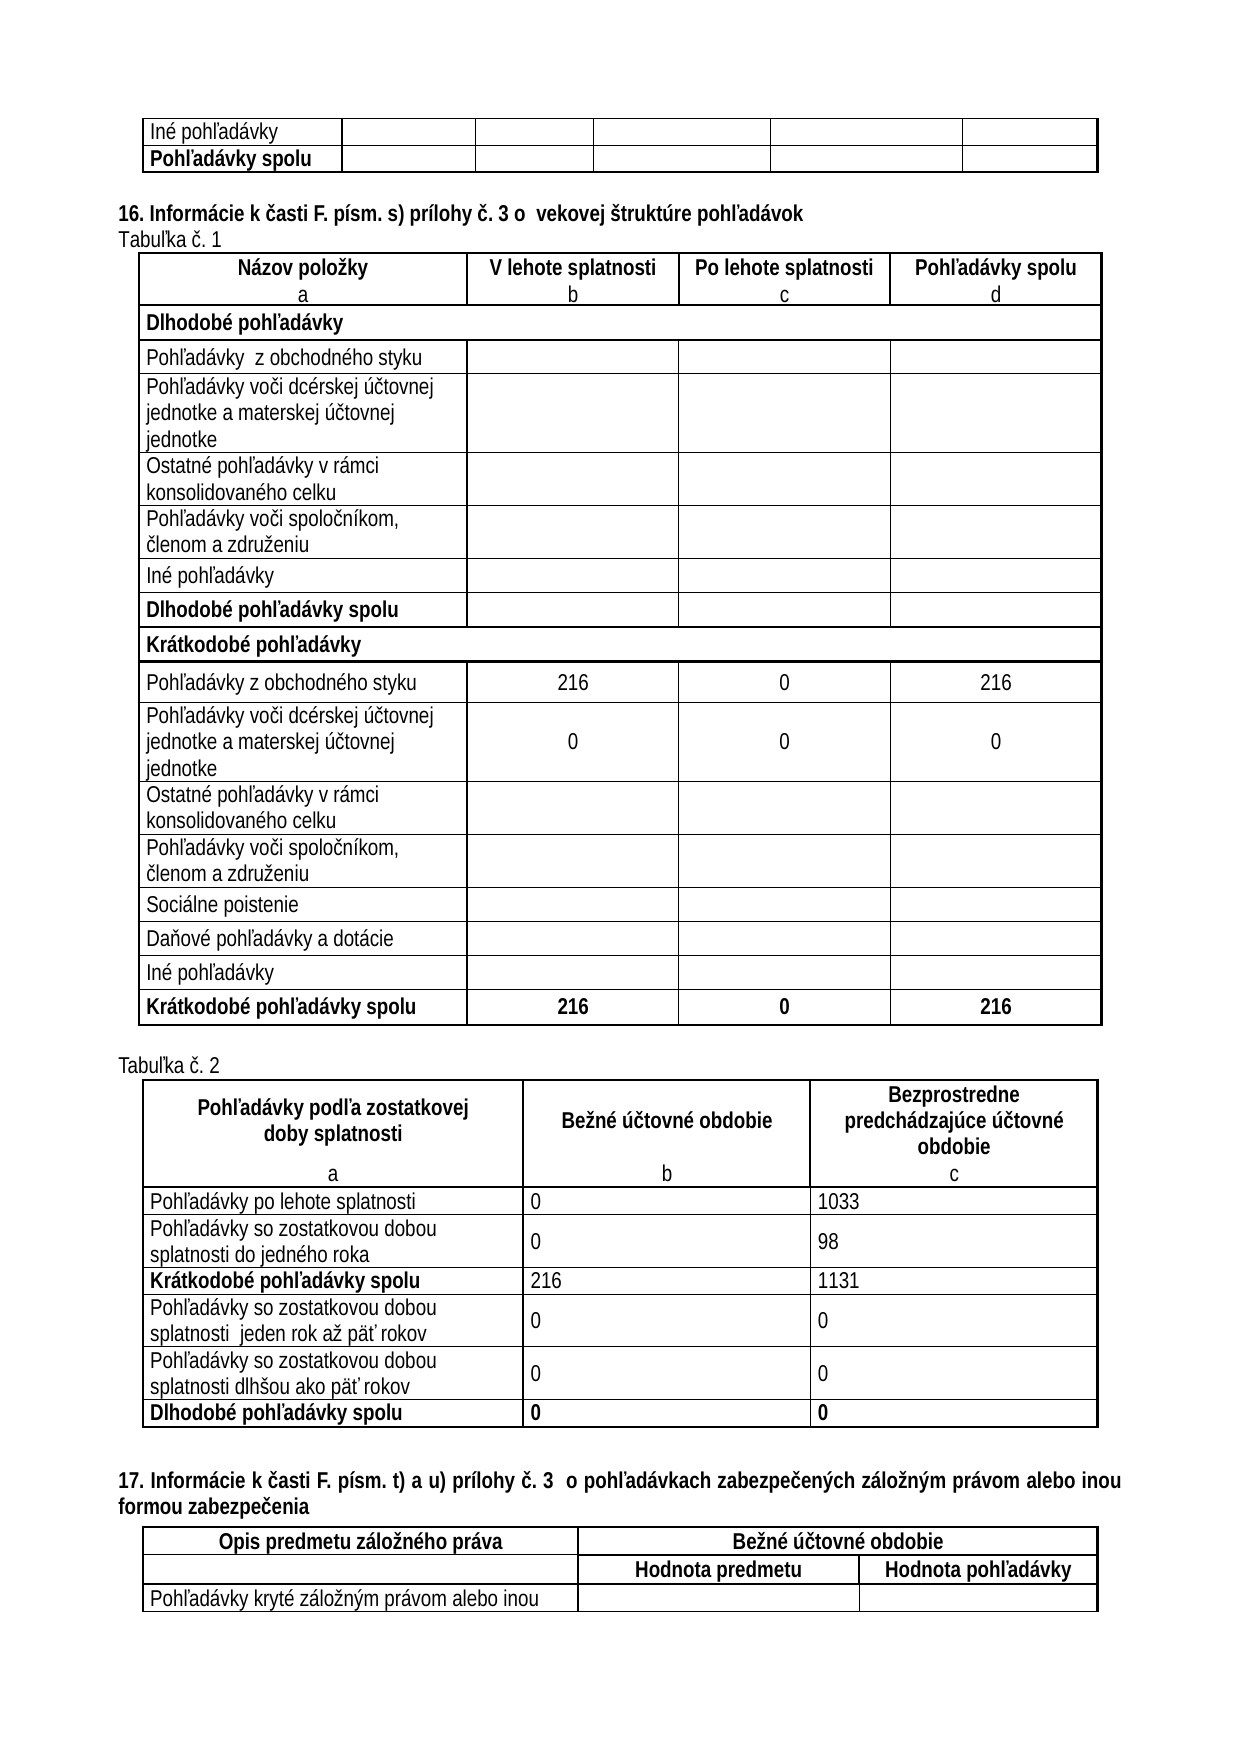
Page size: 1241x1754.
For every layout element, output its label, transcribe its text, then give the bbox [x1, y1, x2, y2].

table_cell [468, 374, 678, 452]
table_header Bežné účtovné obdobie [579, 1528, 1096, 1554]
table_cell [891, 559, 1100, 592]
table_cell [468, 835, 678, 887]
table_cell b [524, 1160, 809, 1186]
table_cell [468, 922, 678, 955]
table_cell [594, 119, 770, 144]
text 17. Informácie k časti F. písm. t) a u) prílohy č. 3 o pohľadávkach zabezpečených záložným právom alebo inou formou zabezpečenia [118, 1467, 1122, 1519]
table_cell b [468, 281, 678, 304]
table_cell [679, 374, 890, 452]
table_cell 0 [891, 703, 1100, 781]
text Tabuľka č. 1 [118, 226, 1122, 252]
table_cell [963, 146, 1096, 171]
table_cell [679, 835, 890, 887]
table_cell 0 [679, 663, 890, 702]
table_cell 216 [891, 990, 1100, 1024]
table_header Po lehote splatnosti [680, 254, 889, 281]
table_cell 0 [524, 1400, 810, 1426]
table_header Opis predmetu záložného práva [144, 1528, 577, 1554]
table_cell Pohľadávky z obchodného styku [140, 341, 466, 373]
table_cell [891, 341, 1100, 373]
table_cell 216 [891, 663, 1100, 702]
table_cell [679, 956, 890, 989]
table_cell [468, 453, 678, 505]
table_header Bežné účtovné obdobie [524, 1081, 809, 1159]
table_cell [679, 888, 890, 921]
table_cell [594, 146, 770, 171]
table_cell Sociálne poistenie [140, 888, 466, 921]
table_cell [679, 593, 890, 626]
table_cell [468, 506, 678, 558]
table_cell [891, 506, 1100, 558]
table_cell Dlhodobé pohľadávky spolu [144, 1400, 522, 1426]
table_cell [679, 782, 890, 834]
table_cell [343, 119, 475, 144]
table_cell [144, 1555, 577, 1582]
table_header Názov položky [140, 254, 466, 281]
table_cell Pohľadávky so zostatkovou dobou splatnosti do jedného roka [144, 1215, 522, 1267]
table_cell [891, 782, 1100, 834]
text Tabuľka č. 2 [118, 1052, 1122, 1078]
table_cell [891, 453, 1100, 505]
table_cell d [891, 281, 1100, 304]
table_header V lehote splatnosti [468, 254, 678, 281]
table_cell c [811, 1160, 1096, 1186]
table_cell Pohľadávky voči dcérskej účtovnej jednotke a materskej účtovnej jednotke [140, 703, 466, 781]
table_cell Pohľadávky voči dcérskej účtovnej jednotke a materskej účtovnej jednotke [140, 374, 466, 452]
table_cell [468, 559, 678, 592]
table_cell 1033 [811, 1188, 1096, 1214]
table_cell 0 [524, 1188, 810, 1214]
table_header Pohľadávky podľa zostatkovej doby splatnosti [144, 1081, 522, 1159]
table_cell 0 [524, 1215, 810, 1267]
table_cell Iné pohľadávky [144, 119, 341, 144]
table_cell 0 [811, 1400, 1096, 1426]
table_cell Iné pohľadávky [140, 956, 466, 989]
table_cell Pohľadávky so zostatkovou dobou splatnosti dlhšou ako päť rokov [144, 1347, 522, 1399]
table_cell [468, 782, 678, 834]
table_cell [343, 146, 475, 171]
table_cell [468, 956, 678, 989]
table_cell Dlhodobé pohľadávky [140, 306, 1100, 338]
table_header Pohľadávky spolu [891, 254, 1100, 281]
table_cell 216 [468, 663, 678, 702]
table_cell [679, 559, 890, 592]
table_cell [476, 119, 593, 144]
table_cell [468, 593, 678, 626]
table_cell [891, 593, 1100, 626]
table_cell [679, 922, 890, 955]
table_cell a [140, 281, 466, 304]
table_cell Pohľadávky voči spoločníkom, členom a združeniu [140, 835, 466, 887]
table_cell [476, 146, 593, 171]
table_cell Hodnota pohľadávky [860, 1556, 1096, 1582]
table_cell [579, 1585, 859, 1611]
table_cell [860, 1585, 1096, 1611]
table_cell 0 [679, 703, 890, 781]
table_cell Pohľadávky spolu [144, 146, 341, 171]
table_cell Krátkodobé pohľadávky [140, 628, 1100, 660]
table_cell Ostatné pohľadávky v rámci konsolidovaného celku [140, 782, 466, 834]
table_cell 216 [524, 1268, 810, 1294]
table_cell [468, 888, 678, 921]
table_cell [679, 341, 890, 373]
table_cell Pohľadávky z obchodného styku [140, 663, 466, 702]
text 16. Informácie k časti F. písm. s) prílohy č. 3 o vekovej štruktúre pohľadávok [118, 199, 1122, 226]
table_cell Krátkodobé pohľadávky spolu [140, 990, 466, 1024]
table_cell Ostatné pohľadávky v rámci konsolidovaného celku [140, 453, 466, 505]
table_cell Hodnota predmetu [579, 1556, 858, 1582]
table_cell [679, 453, 890, 505]
table_cell 0 [679, 990, 890, 1024]
table_cell [891, 888, 1100, 921]
table_cell [891, 956, 1100, 989]
table_cell [891, 374, 1100, 452]
table_cell c [680, 281, 889, 304]
table_cell [679, 506, 890, 558]
table_cell 1131 [811, 1268, 1096, 1294]
table_cell 0 [811, 1295, 1096, 1346]
table_cell [771, 146, 962, 171]
table_cell 0 [811, 1347, 1096, 1399]
table_header Bezprostredne predchádzajúce účtovné obdobie [811, 1081, 1096, 1159]
table_cell [468, 341, 678, 373]
table_cell [891, 835, 1100, 887]
table_cell Daňové pohľadávky a dotácie [140, 922, 466, 955]
table_cell Dlhodobé pohľadávky spolu [140, 593, 466, 626]
table_cell Pohľadávky po lehote splatnosti [144, 1188, 522, 1214]
table_cell [963, 119, 1096, 144]
table_cell [771, 119, 962, 144]
table_cell 98 [811, 1215, 1096, 1267]
table_cell Pohľadávky so zostatkovou dobou splatnosti jeden rok až päť rokov [144, 1295, 522, 1346]
table_cell Pohľadávky kryté záložným právom alebo inou [144, 1585, 577, 1611]
table_cell Iné pohľadávky [140, 559, 466, 592]
table_cell Pohľadávky voči spoločníkom, členom a združeniu [140, 506, 466, 558]
table_cell Krátkodobé pohľadávky spolu [144, 1268, 522, 1294]
table_cell 216 [468, 990, 678, 1024]
table_cell a [144, 1160, 522, 1186]
table_cell [891, 922, 1100, 955]
table_cell 0 [468, 703, 678, 781]
table_cell 0 [524, 1295, 810, 1346]
table_cell 0 [524, 1347, 810, 1399]
